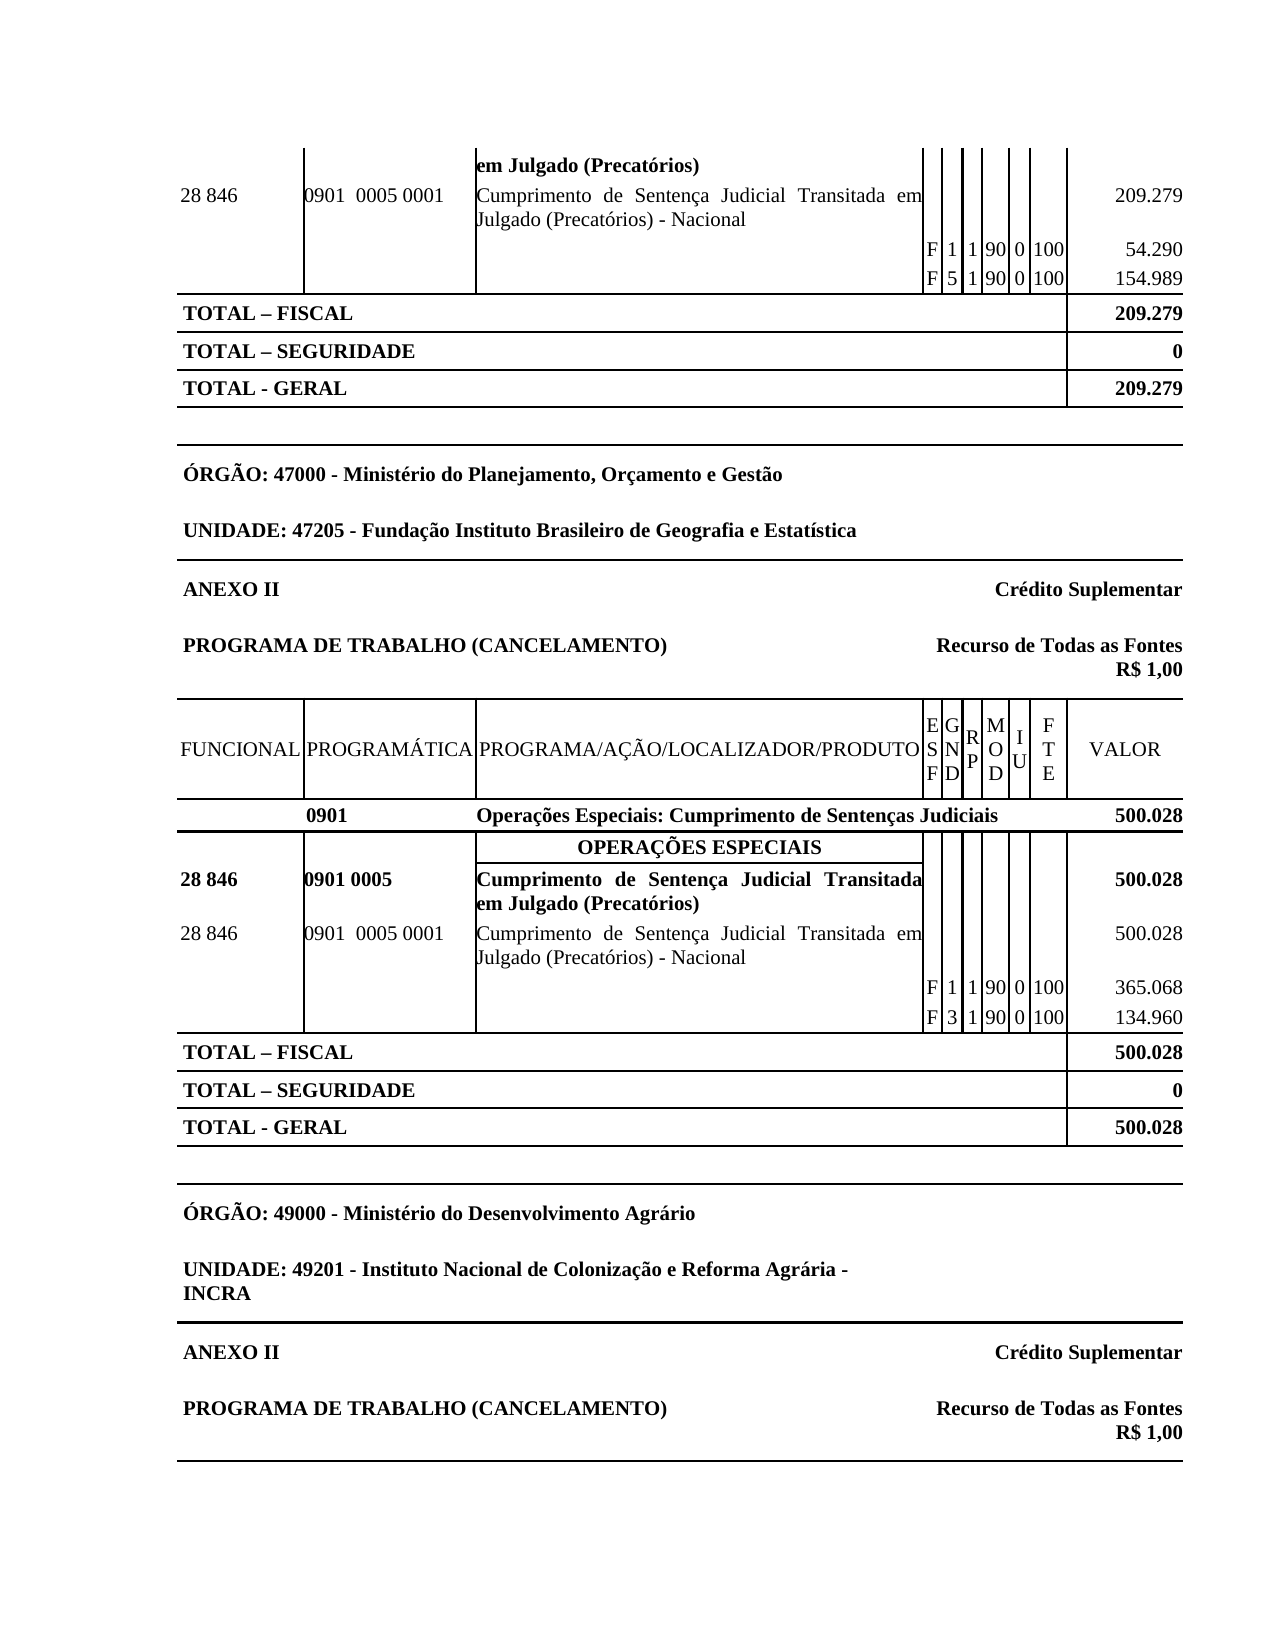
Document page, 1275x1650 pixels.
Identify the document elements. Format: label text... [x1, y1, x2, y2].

table_cell 500.028 [1068, 1109, 1183, 1145]
table_cell [943, 833, 961, 862]
table_cell [177, 234, 303, 263]
table_cell [983, 180, 1008, 233]
table_cell [1068, 148, 1183, 179]
table_cell [923, 1241, 1183, 1321]
table_cell [177, 833, 303, 862]
table_cell 5 [943, 264, 961, 293]
table_cell PROGRAMA DE TRABALHO (CANCELAMENTO) [177, 617, 923, 697]
table_cell [177, 972, 303, 1002]
table_cell ÓRGÃO: 47000 - Ministério do Planejamento, Orçamento e Gestão [177, 446, 1183, 502]
table_cell 1 [964, 264, 981, 293]
table_cell Crédito Suplementar [923, 1324, 1183, 1380]
table_cell UNIDADE: 49201 - Instituto Nacional de Colonização e Reforma Agrária - INCRA [177, 1241, 923, 1321]
table_cell [1010, 918, 1029, 972]
table_cell E S F [924, 700, 941, 798]
table_cell Operações Especiais: Cumprimento de Sentenças Judiciais [476, 800, 1067, 830]
table_cell 90 [983, 1002, 1008, 1032]
table_cell Crédito Suplementar [923, 561, 1183, 617]
table_cell 0901 [177, 800, 476, 830]
table_cell M O D [983, 700, 1008, 798]
table_cell [924, 862, 941, 918]
table_cell TOTAL – SEGURIDADE [177, 1072, 1066, 1107]
table_cell 90 [983, 234, 1008, 263]
table_cell R P [964, 700, 981, 798]
table_cell [1010, 148, 1029, 179]
table_cell [924, 918, 941, 972]
table_cell ANEXO II [177, 561, 923, 617]
table_cell 365.068 [1068, 972, 1183, 1002]
table_cell 209.279 [1068, 180, 1183, 233]
table_cell [1010, 862, 1029, 918]
table_cell [305, 1002, 475, 1032]
table_cell 100 [1031, 972, 1066, 1002]
table_cell I U [1010, 700, 1029, 798]
table_cell [943, 918, 961, 972]
table_cell [983, 148, 1008, 179]
table_cell [964, 180, 981, 233]
table_cell 1 [964, 1002, 981, 1032]
table_cell [177, 148, 303, 179]
table_cell [983, 918, 1008, 972]
table_cell [477, 1002, 922, 1032]
table_cell 54.290 [1068, 234, 1183, 263]
table_cell [477, 234, 922, 263]
table_cell 154.989 [1068, 264, 1183, 293]
table_cell [964, 918, 981, 972]
table_cell 209.279 [1068, 295, 1183, 331]
table_cell [1031, 918, 1066, 972]
table_cell [177, 1147, 1067, 1182]
table_cell em Julgado (Precatórios) [477, 148, 922, 179]
table_cell [1031, 180, 1066, 233]
table_cell [983, 862, 1008, 918]
table_cell 209.279 [1068, 371, 1183, 406]
table_cell [1067, 408, 1183, 444]
table_cell ANEXO II [177, 1324, 923, 1380]
table_cell 0901 0005 0001 [305, 180, 475, 233]
table_cell 90 [983, 264, 1008, 293]
table_cell [1031, 148, 1066, 179]
table_cell 100 [1031, 264, 1066, 293]
table_cell 0 [1010, 234, 1029, 263]
table_cell 0 [1068, 333, 1183, 368]
table_cell [1010, 180, 1029, 233]
table_cell TOTAL - GERAL [177, 371, 1066, 406]
table_cell [924, 180, 941, 233]
table_cell [305, 833, 475, 862]
table_cell 100 [1031, 1002, 1066, 1032]
table_cell 1 [943, 972, 961, 1002]
table_cell F [924, 1002, 941, 1032]
table_cell [177, 1002, 303, 1032]
table_cell [924, 833, 941, 862]
table_cell [477, 264, 922, 293]
table_cell 28 846 [177, 918, 303, 972]
table_cell [305, 264, 475, 293]
table_cell [943, 180, 961, 233]
table_cell PROGRAMA/AÇÃO/LOCALIZADOR/PRODUTO [477, 700, 922, 798]
table_cell [964, 148, 981, 179]
table_cell TOTAL – FISCAL [177, 295, 1066, 331]
table_cell 1 [964, 234, 981, 263]
table_cell ÓRGÃO: 49000 - Ministério do Desenvolvimento Agrário [177, 1185, 1183, 1241]
table_cell 28 846 [177, 180, 303, 233]
table_cell Operações Especiais [477, 833, 922, 862]
table_cell 500.028 [1068, 862, 1183, 918]
table_cell [1010, 833, 1029, 862]
table_cell FUNCIONAL [177, 700, 303, 798]
table_cell [177, 264, 303, 293]
table_cell 0 [1068, 1072, 1183, 1107]
table_cell F [924, 264, 941, 293]
table_cell [305, 234, 475, 263]
table_cell G N D [943, 700, 961, 798]
table_cell 500.028 [1067, 800, 1183, 830]
table_cell 1 [964, 972, 981, 1002]
table_cell 0 [1010, 264, 1029, 293]
table_cell TOTAL – SEGURIDADE [177, 333, 1066, 368]
table_cell [943, 862, 961, 918]
table_cell [1068, 833, 1183, 862]
table_cell Cumprimento de Sentença Judicial Transitada em Julgado (Precatórios) [477, 864, 922, 918]
table_cell [964, 862, 981, 918]
table_cell [305, 148, 475, 179]
table_cell UNIDADE: 47205 - Fundação Instituto Brasileiro de Geografia e Estatística [177, 502, 923, 558]
table_cell 0 [1010, 972, 1029, 1002]
table_cell TOTAL – FISCAL [177, 1034, 1066, 1070]
table_cell [1031, 862, 1066, 918]
table_cell [924, 148, 941, 179]
table_cell [477, 972, 922, 1002]
table_cell 100 [1031, 234, 1066, 263]
table_cell F [924, 972, 941, 1002]
table_cell 0901 0005 [305, 862, 475, 918]
table_cell [1031, 833, 1066, 862]
table_cell 0 [1010, 1002, 1029, 1032]
table_cell [305, 972, 475, 1002]
table_cell [923, 502, 1183, 558]
table_cell [943, 148, 961, 179]
table_cell F [924, 234, 941, 263]
table_cell 3 [943, 1002, 961, 1032]
table_cell Cumprimento de Sentença Judicial Transitada em Julgado (Precatórios) - Nacional [477, 180, 922, 233]
table_cell Cumprimento de Sentença Judicial Transitada em Julgado (Precatórios) - Nacional [477, 918, 922, 972]
table_cell Recurso de Todas as Fontes R$ 1,00 [923, 1380, 1183, 1460]
table_cell 500.028 [1068, 918, 1183, 972]
table_cell 500.028 [1068, 1034, 1183, 1070]
table_cell 134.960 [1068, 1002, 1183, 1032]
table_cell [964, 833, 981, 862]
table_cell [983, 833, 1008, 862]
table_cell [177, 408, 1067, 444]
table_cell PROGRAMÁTICA [305, 700, 475, 798]
table_cell 90 [983, 972, 1008, 1002]
table_cell Recurso de Todas as Fontes R$ 1,00 [923, 617, 1183, 697]
table_cell 1 [943, 234, 961, 263]
table_cell [1067, 1147, 1183, 1182]
table_cell 0901 0005 0001 [305, 918, 475, 972]
table_cell F T E [1031, 700, 1066, 798]
table_cell PROGRAMA DE TRABALHO (CANCELAMENTO) [177, 1380, 923, 1460]
table_cell VALOR [1068, 700, 1183, 798]
table_cell TOTAL - GERAL [177, 1109, 1066, 1145]
table_cell 28 846 [177, 862, 303, 918]
